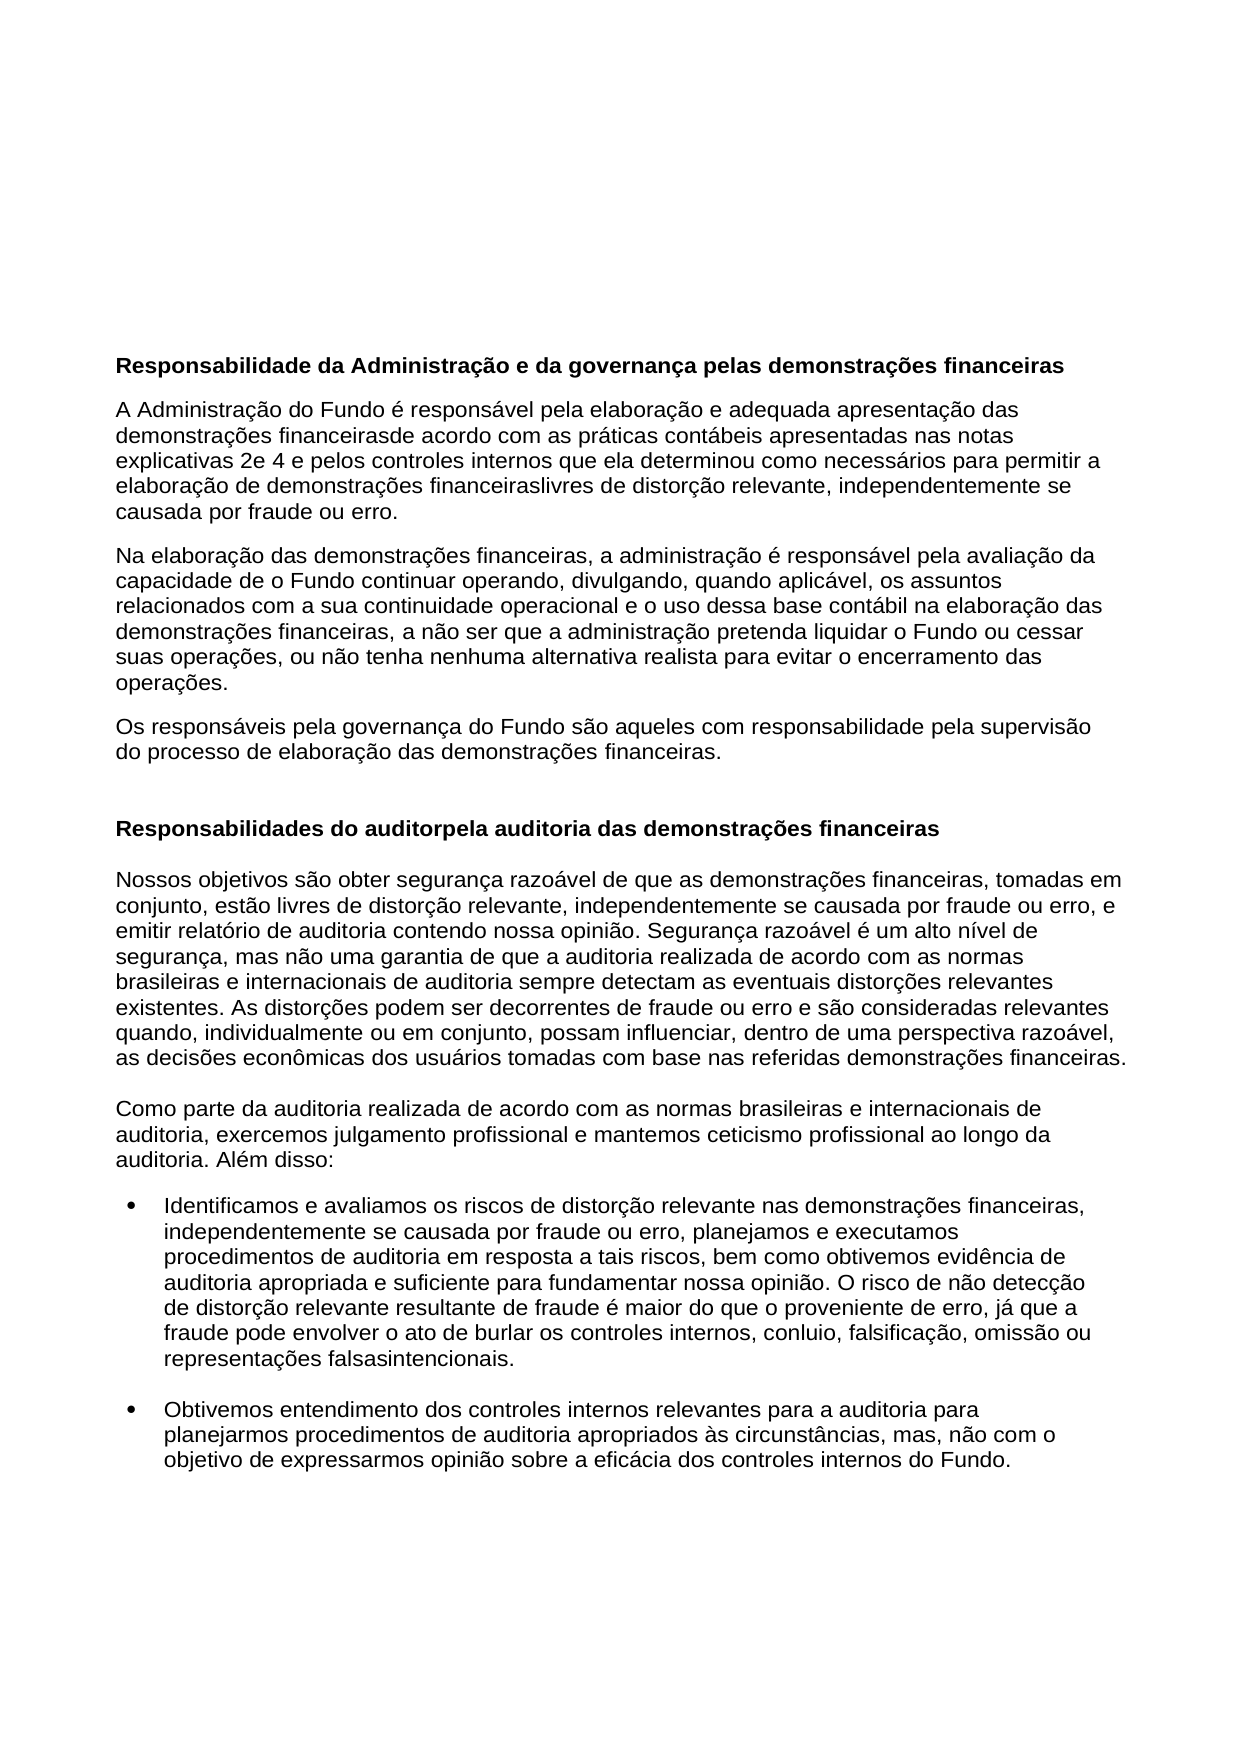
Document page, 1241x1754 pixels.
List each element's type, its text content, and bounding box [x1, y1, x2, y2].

list Identificamos e avaliamos os riscos de distorção relevante nas demonstrações financeiras, independentemente se causada por fraude ou erro, planejamos e executamos procedimentos de auditoria em resposta a tais riscos, bem como obtivemos evidência de auditoria apropriada e suficiente para fundamentar nossa opinião. O risco de não detecção de distorção relevante resultante de fraude é maior do que o proveniente de erro, já que a fraude pode envolver o ato de burlar os controles internos, conluio, falsificação, omissão ou representações falsasintencionais. [127, 1193, 1114, 1371]
text Os responsáveis pela governança do Fundo são aqueles com responsabilidade pela supervisão do processo de elaboração das demonstrações financeiras. [115, 714, 1098, 764]
text Responsabilidade da Administração e da governança pelas demonstrações financeiras [115, 352, 1228, 378]
text Responsabilidades do auditorpela auditoria das demonstrações financeiras [115, 816, 1228, 841]
text Nossos objetivos são obter segurança razoável de que as demonstrações financeiras, tomadas em conjunto, estão livres de distorção relevante, independentemente se causada por fraude ou erro, e emitir relatório de auditoria contendo nossa opinião. Segurança razoável é um alto nível de segurança, mas não uma garantia de que a auditoria realizada de acordo com as normas brasileiras e internacionais de auditoria sempre detectam as eventuais distorções relevantes existentes. As distorções podem ser decorrentes de fraude ou erro e são consideradas relevantes quando, individualmente ou em conjunto, possam influenciar, dentro de uma perspectiva razoável, as decisões econômicas dos usuários tomadas com base nas referidas demonstrações financeiras. [115, 867, 1128, 1071]
text Na elaboração das demonstrações financeiras, a administração é responsável pela avaliação da capacidade de o Fundo continuar operando, divulgando, quando aplicável, os assuntos relacionados com a sua continuidade operacional e o uso dessa base contábil na elaboração das demonstrações financeiras, a não ser que a administração pretenda liquidar o Fundo ou cessar suas operações, ou não tenha nenhuma alternativa realista para evitar o encerramento das operações. [115, 543, 1113, 695]
text A Administração do Fundo é responsável pela elaboração e adequada apresentação das demonstrações financeirasde acordo com as práticas contábeis apresentadas nas notas explicativas 2e 4 e pelos controles internos que ela determinou como necessários para permitir a elaboração de demonstrações financeiraslivres de distorção relevante, independentemente se causada por fraude ou erro. [115, 397, 1113, 524]
text Como parte da auditoria realizada de acordo com as normas brasileiras e internacionais de auditoria, exercemos julgamento profissional e mantemos ceticismo profissional ao longo da auditoria. Além disso: [115, 1096, 1116, 1172]
list Obtivemos entendimento dos controles internos relevantes para a auditoria para planejarmos procedimentos de auditoria apropriados às circunstâncias, mas, não com o objetivo de expressarmos opinião sobre a eficácia dos controles internos do Fundo. [127, 1397, 1086, 1472]
